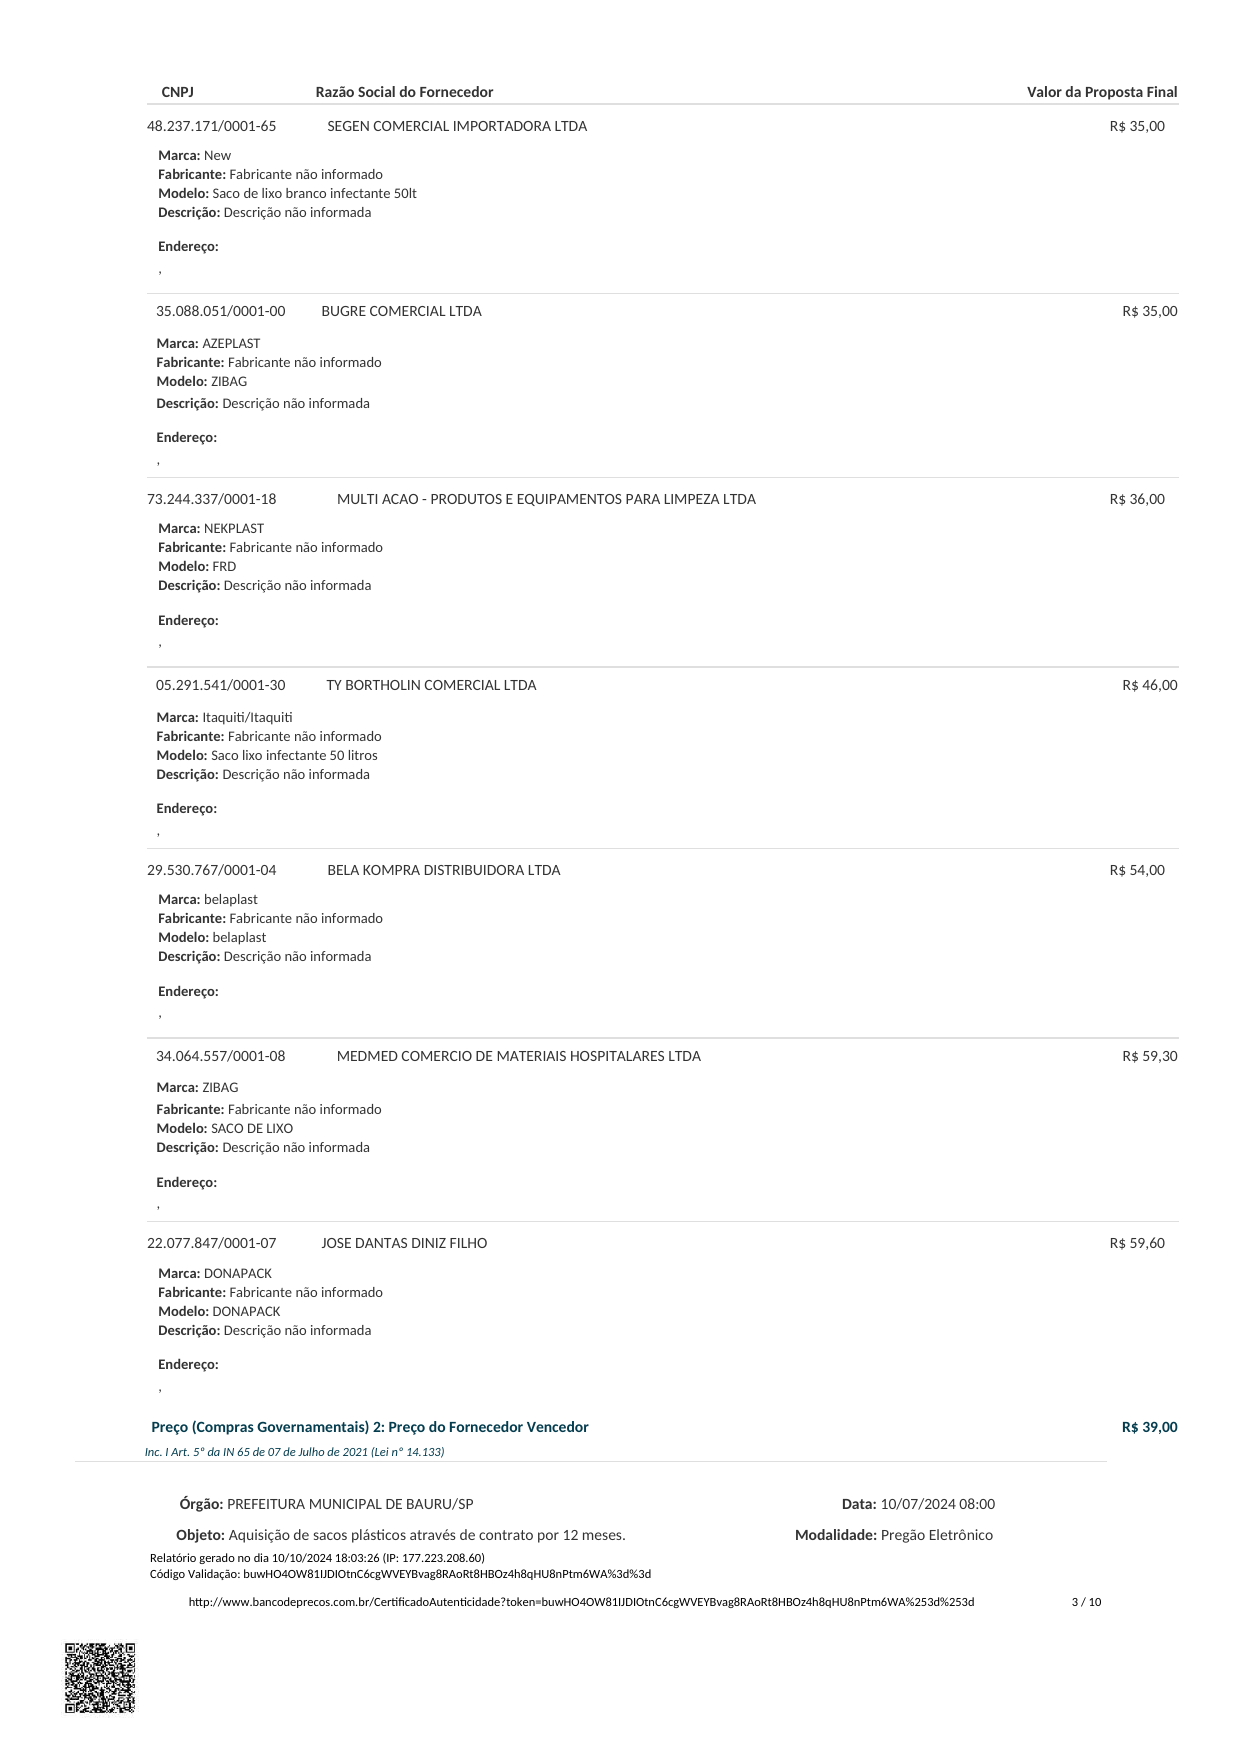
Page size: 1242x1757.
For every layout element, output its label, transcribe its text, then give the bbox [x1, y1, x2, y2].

table_header 29.530.767/0001-04 BELA KOMPRA DISTRIBUIDORA LTDA Marca: belaplast Fabricante: Fabricante não informado Modelo: belaplast Descrição: Descrição não informada Endereço: , [147, 849, 1109, 1037]
text Marca: Itaquiti/Itaquiti [156, 708, 389, 726]
text 35.088.051/0001-00 BUGRE COMERCIAL LTDA R$ 35,00 [75, 294, 1178, 322]
table_header R$ 35,00 [1110, 105, 1178, 293]
text Marca: AZEPLAST [156, 334, 389, 352]
table_header Data: 10/07/2024 08:00 Modalidade: Pregão Eletrônico [784, 1494, 1151, 1550]
text Descrição: Descrição não informada [156, 1138, 389, 1156]
subtitle Preço (Compras Governamentais) 2: Preço do Fornecedor Vencedor R$ 39,00 [75, 1410, 1179, 1438]
text Fabricante: Fabricante não informado [156, 353, 389, 371]
text , [156, 1195, 389, 1212]
table_header 22.077.847/0001-07 JOSE DANTAS DINIZ FILHO Marca: DONAPACK Fabricante: Fabricante não informado Modelo: DONAPACK Descrição: Descrição não informada Endereço: , [147, 1222, 1109, 1410]
text Modelo: ZIBAG [156, 372, 1178, 390]
text Endereço: [156, 429, 1178, 447]
text , [156, 450, 389, 468]
text 34.064.557/0001-08 MEDMED COMERCIO DE MATERIAIS HOSPITALARES LTDA R$ 59,30 [75, 1039, 1178, 1067]
text Endereço: [156, 800, 1178, 817]
text Descrição: Descrição não informada [156, 765, 389, 783]
text 05.291.541/0001-30 TY BORTHOLIN COMERCIAL LTDA R$ 46,00 [75, 668, 1178, 696]
text , [156, 821, 389, 839]
table_header R$ 36,00 [1110, 478, 1178, 666]
text Descrição: Descrição não informada [156, 394, 389, 412]
table_header 48.237.171/0001-65 SEGEN COMERCIAL IMPORTADORA LTDA Marca: New Fabricante: Fabricante não informado Modelo: Saco de lixo branco infectante 50lt Descrição: Descrição não informada Endereço: , [147, 105, 1109, 293]
table_header 73.244.337/0001-18 MULTI ACAO - PRODUTOS E EQUIPAMENTOS PARA LIMPEZA LTDA Marca: NEKPLAST Fabricante: Fabricante não informado Modelo: FRD Descrição: Descrição não informada Endereço: , [147, 478, 1109, 666]
text Modelo: Saco lixo infectante 50 litros [156, 746, 389, 764]
text Marca: ZIBAG [156, 1079, 1178, 1097]
text Endereço: [156, 1173, 1178, 1191]
text Fabricante: Fabricante não informado [156, 1100, 389, 1118]
text Modelo: SACO DE LIXO [156, 1119, 389, 1137]
text Inc. I Art. 5º da IN 65 de 07 de Julho de 2021 (Lei nº 14.133) [144, 1444, 1178, 1459]
table_header R$ 59,60 [1110, 1222, 1178, 1410]
table_header R$ 54,00 [1110, 849, 1178, 1037]
text Fabricante: Fabricante não informado [156, 727, 389, 745]
table_header Órgão: PREFEITURA MUNICIPAL DE BAURU/SP Objeto: Aquisição de sacos plásticos através de contrato por 12 meses. [157, 1494, 784, 1550]
table_header [1151, 1494, 1166, 1550]
table_header [151, 1494, 157, 1550]
